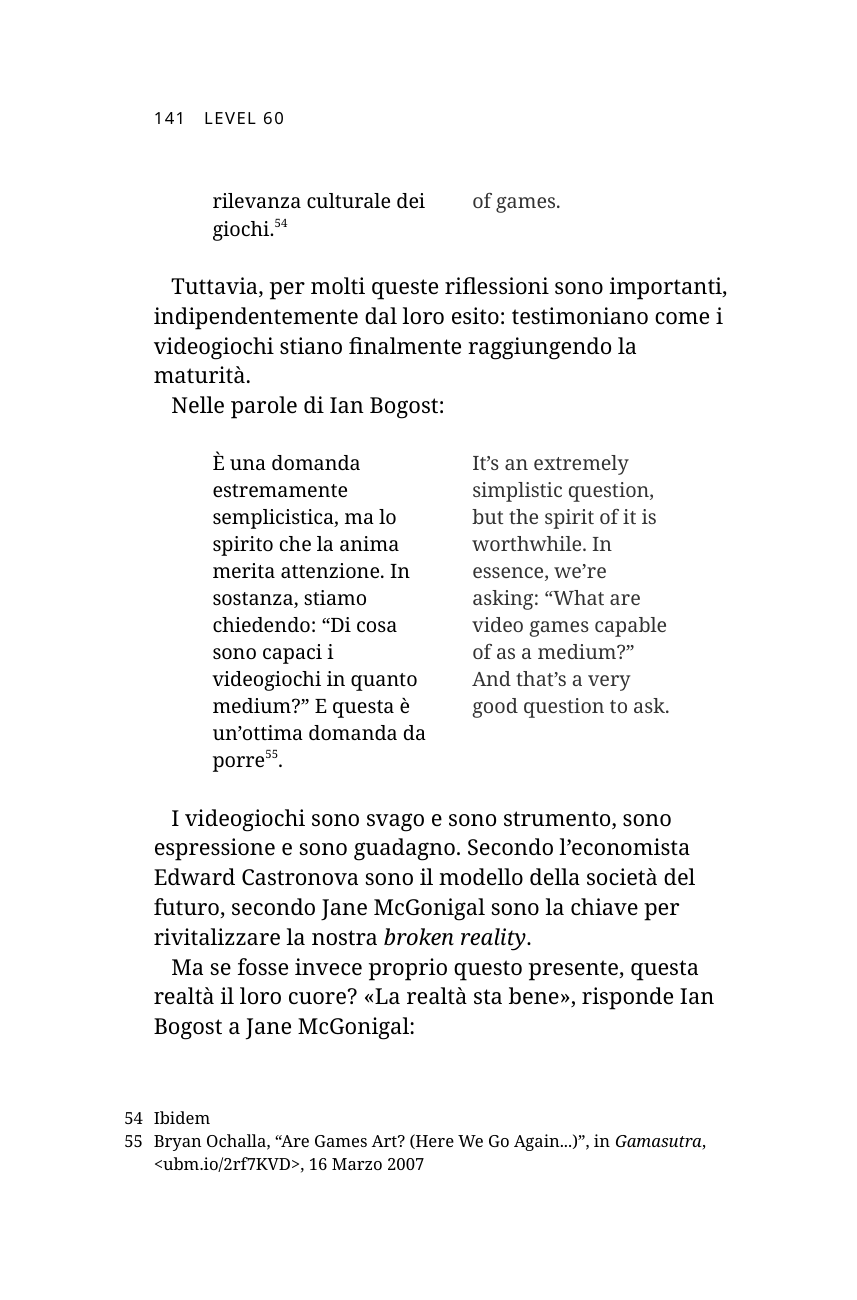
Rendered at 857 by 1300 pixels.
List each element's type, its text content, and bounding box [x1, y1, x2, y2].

text Ma se fosse invece proprio questo presente, questa realtà il loro cuore? «La realtà sta bene», risponde Ian Bogost a Jane McGonigal: [153, 952, 732, 1041]
table_header È una domanda estremamente semplicistica, ma lo spirito che la anima merita attenzione. In sostanza, stiamo chiedendo: “Di cosa sono capaci i videogiochi in quanto medium?” E questa è un’ottima domanda da porre. [207, 420, 454, 803]
text I videogiochi sono svago e sono strumento, sono espressione e sono guadagno. Secondo l’economista Edward Castronova sono il modello della società del futuro, secondo Jane McGonigal sono la chiave per rivitalizzare la nostra broken reality. [153, 803, 732, 952]
text Nelle parole di Ian Bogost: [153, 390, 732, 420]
text Tuttavia, per molti queste riflessioni sono importanti, indipendentemente dal loro esito: testimoniano come i videogiochi stiano finalmente raggiungendo la maturità. [153, 271, 732, 390]
table_header rilevanza culturale dei giochi. [207, 159, 454, 271]
table_header It’s an extremely simplistic question, but the spirit of it is worthwhile. In essence, we’re asking: “What are video games capable of as a medium?” And that’s a very good question to ask. [455, 420, 679, 803]
table_header of games. [455, 159, 679, 271]
